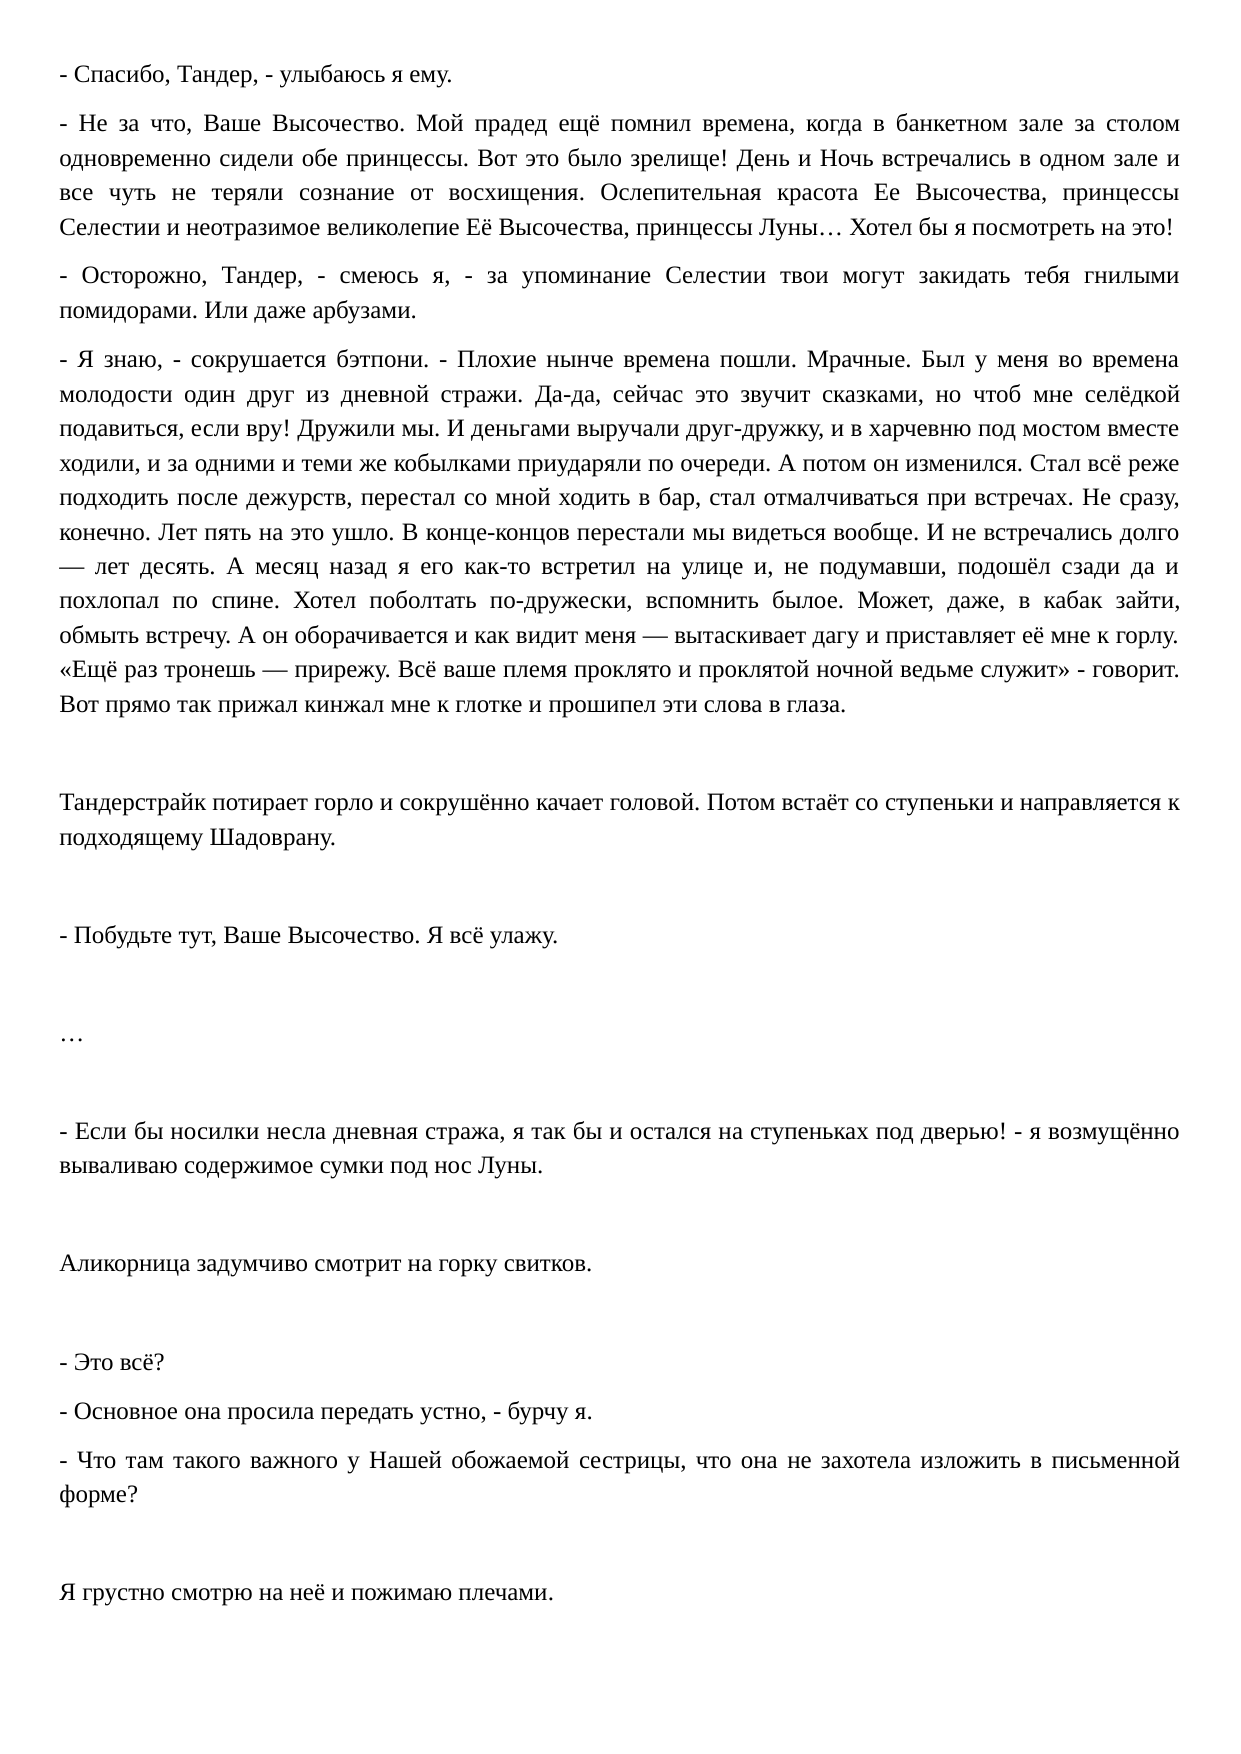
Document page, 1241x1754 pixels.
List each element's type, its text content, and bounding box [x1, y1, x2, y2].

text - Это всё? [59, 1347, 1181, 1375]
text - Побудьте тут, Ваше Высочество. Я всё улажу. [59, 920, 1181, 948]
text - Не за что, Ваше Высочество. Мой прадед ещё помнил времена, когда в банкетном зале за столом одновременно сидели обе принцессы. Вот это было зрелище! День и Ночь встречались в одном зале и все чуть не теряли сознание от восхищения. Ослепительная красота Ее Высочества, принцессы Селестии и неотразимое великолепие Её Высочества, принцессы Луны… Хотел бы я посмотреть на это! [59, 108, 1181, 240]
text - Я знаю, - сокрушается бэтпони. - Плохие нынче времена пошли. Мрачные. Был у меня во времена молодости один друг из дневной стражи. Да-да, сейчас это звучит сказками, но чтоб мне селёдкой подавиться, если вру! Дружили мы. И деньгами выручали друг-дружку, и в харчевню под мостом вместе ходили, и за одними и теми же кобылками приударяли по очереди. А потом он изменился. Стал всё реже подходить после дежурств, перестал со мной ходить в бар, стал отмалчиваться при встречах. Не сразу, конечно. Лет пять на это ушло. В конце-концов перестали мы видеться вообще. И не встречались долго — лет десять. А месяц назад я его как-то встретил на улице и, не подумавши, подошёл сзади да и похлопал по спине. Хотел поболтать по-дружески, вспомнить былое. Может, даже, в кабак зайти, обмыть встречу. А он оборачивается и как видит меня — вытаскивает дагу и приставляет её мне к горлу. «Ещё раз тронешь — прирежу. Всё ваше племя проклято и проклятой ночной ведьме служит» - говорит. Вот прямо так прижал кинжал мне к глотке и прошипел эти слова в глаза. [59, 344, 1181, 718]
text Я грустно смотрю на неё и пожимаю плечами. [59, 1577, 1181, 1606]
text - Осторожно, Тандер, - смеюсь я, - за упоминание Селестии твои могут закидать тебя гнилыми помидорами. Или даже арбузами. [59, 261, 1181, 324]
text - Основное она просила передать устно, - бурчу я. [59, 1396, 1181, 1424]
text - Спасибо, Тандер, - улыбаюсь я ему. [59, 59, 1181, 88]
text - Что там такого важного у Нашей обожаемой сестрицы, что она не захотела изложить в письменной форме? [59, 1445, 1181, 1508]
text - Если бы носилки несла дневная стража, я так бы и остался на ступеньках под дверью! - я возмущённо вываливаю содержимое сумки под нос Луны. [59, 1116, 1181, 1179]
text Тандерстрайк потирает горло и сокрушённо качает головой. Потом встаёт со ступеньки и направляется к подходящему Шадоврану. [59, 787, 1181, 850]
text … [59, 1018, 1181, 1047]
text Аликорница задумчиво смотрит на горку свитков. [59, 1248, 1181, 1277]
